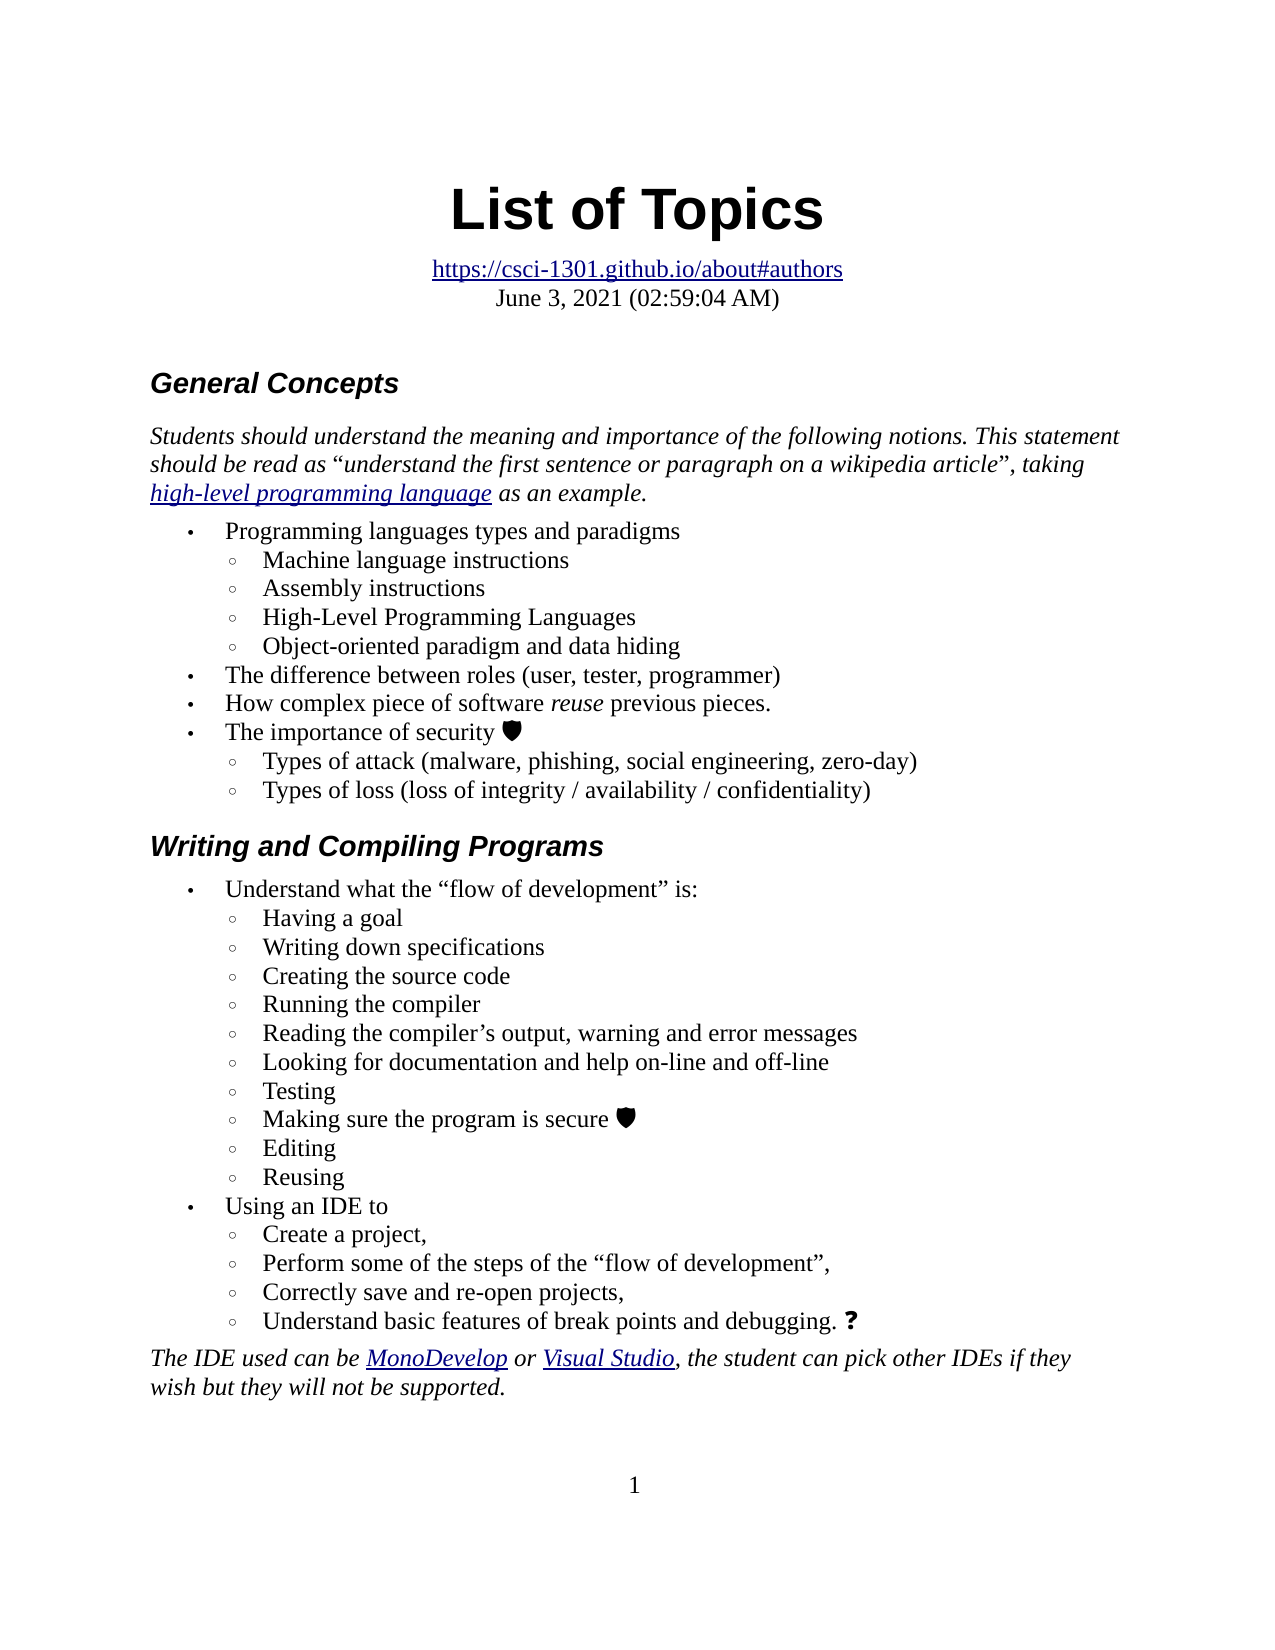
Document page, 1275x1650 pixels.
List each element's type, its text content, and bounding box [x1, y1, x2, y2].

list Create a project, [225, 1219, 1125, 1248]
list How complex piece of software reuse previous pieces. [187, 688, 1125, 717]
list Machine language instructions [225, 545, 1125, 573]
list Understand basic features of break points and debugging. ❓ [225, 1306, 1125, 1334]
list Running the compiler [225, 989, 1125, 1018]
list Writing down specifications [225, 932, 1125, 961]
list The importance of security 🛡️ [187, 717, 1125, 746]
text June 3, 2021 (02:59:04 AM) [150, 283, 1125, 312]
title List of Topics [150, 175, 1125, 242]
list Reusing [225, 1162, 1125, 1191]
list Making sure the program is secure 🛡️ [225, 1104, 1125, 1133]
list The difference between roles (user, tester, programmer) [187, 660, 1125, 688]
list Creating the source code [225, 961, 1125, 989]
list Correctly save and re-open projects, [225, 1277, 1125, 1306]
text The IDE used can be MonoDevelop or Visual Studio, the student can pick other IDEs if they wish but they will not be supported. [150, 1343, 1125, 1401]
list High-Level Programming Languages [225, 602, 1125, 631]
list Reading the compiler’s output, warning and error messages [225, 1018, 1125, 1047]
list Using an IDE to [187, 1191, 1125, 1219]
list Perform some of the steps of the “flow of development”, [225, 1248, 1125, 1277]
list Programming languages types and paradigms [187, 516, 1125, 545]
list Understand what the “flow of development” is: [187, 874, 1125, 903]
list Types of loss (loss of integrity / availability / confidentiality) [225, 775, 1125, 803]
text https://csci-1301.github.io/about#authors [150, 254, 1125, 283]
list Testing [225, 1076, 1125, 1104]
list Editing [225, 1133, 1125, 1162]
list Types of attack (malware, phishing, social engineering, zero-day) [225, 746, 1125, 775]
subtitle General Concepts [150, 366, 1125, 399]
subtitle Writing and Compiling Programs [150, 828, 1125, 862]
list Having a goal [225, 903, 1125, 932]
list Looking for documentation and help on-line and off-line [225, 1047, 1125, 1076]
list Assembly instructions [225, 573, 1125, 602]
text Students should understand the meaning and importance of the following notions. This statement should be read as “understand the first sentence or paragraph on a wikipedia article”, taking high-level programming language as an example. [150, 421, 1125, 507]
list Object-oriented paradigm and data hiding [225, 631, 1125, 660]
